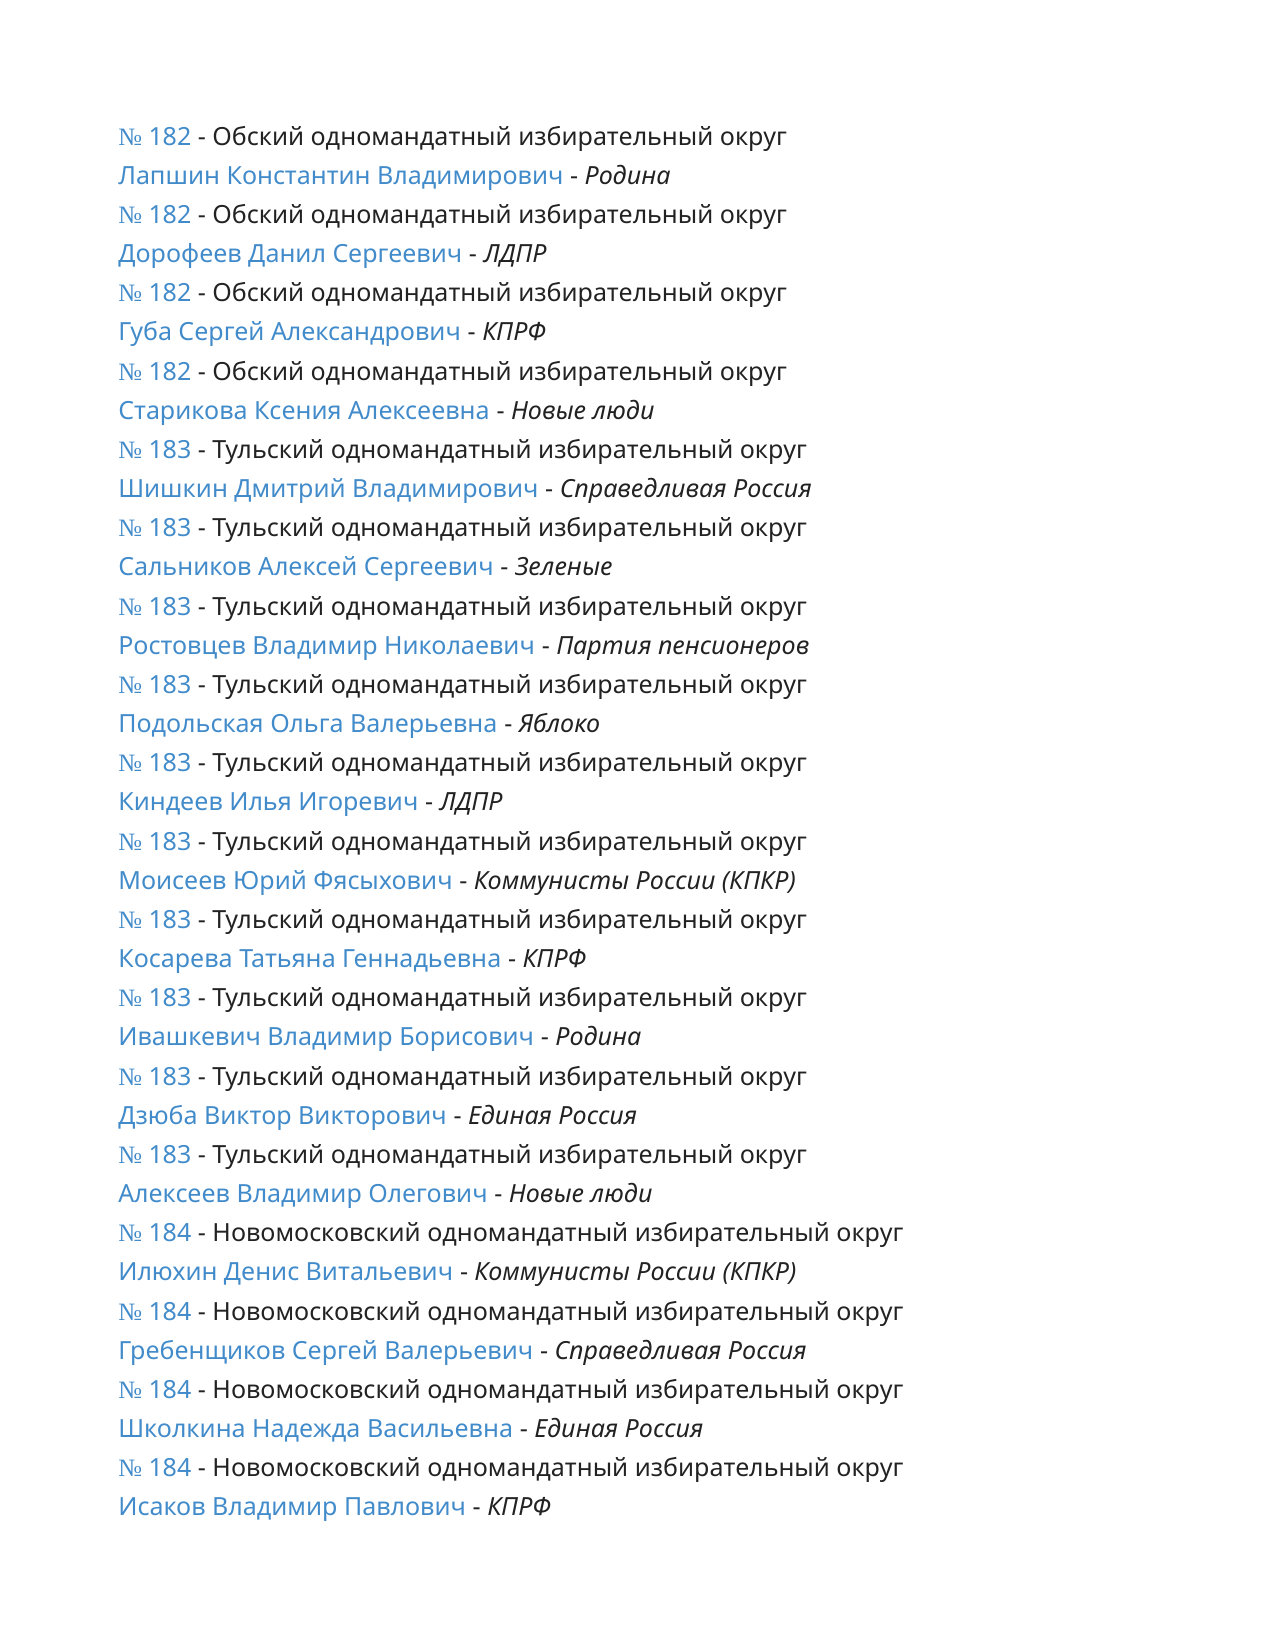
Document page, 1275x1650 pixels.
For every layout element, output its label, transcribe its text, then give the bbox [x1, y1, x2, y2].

text Ростовцев Владимир Николаевич - Партия пенсионеров [118, 627, 1157, 661]
text Сальников Алексей Сергеевич - Зеленые [118, 549, 1157, 583]
text Алексеев Владимир Олегович - Новые люди [118, 1176, 1157, 1210]
text Исаков Владимир Павлович - КПРФ [118, 1489, 1157, 1523]
text № 183 - Тульский одномандатный избирательный округ [118, 980, 1157, 1014]
text Лапшин Константин Владимирович - Родина [118, 157, 1157, 191]
text № 182 - Обский одномандатный избирательный округ [118, 275, 1157, 309]
text Ивашкевич Владимир Борисович - Родина [118, 1019, 1157, 1053]
text № 184 - Новомосковский одномандатный избирательный округ [118, 1293, 1157, 1327]
text Гребенщиков Сергей Валерьевич - Справедливая Россия [118, 1332, 1157, 1366]
text Косарева Татьяна Геннадьевна - КПРФ [118, 941, 1157, 975]
text Моисеев Юрий Фясыхович - Коммунисты России (КПКР) [118, 862, 1157, 896]
text Старикова Ксения Алексеевна - Новые люди [118, 392, 1157, 426]
text № 184 - Новомосковский одномандатный избирательный округ [118, 1450, 1157, 1484]
text № 182 - Обский одномандатный избирательный округ [118, 118, 1157, 152]
text Киндеев Илья Игоревич - ЛДПР [118, 784, 1157, 818]
text № 183 - Тульский одномандатный избирательный округ [118, 1136, 1157, 1171]
text № 184 - Новомосковский одномандатный избирательный округ [118, 1215, 1157, 1249]
text № 183 - Тульский одномандатный избирательный округ [118, 666, 1157, 701]
text № 183 - Тульский одномандатный избирательный округ [118, 588, 1157, 622]
text Школкина Надежда Васильевна - Единая Россия [118, 1411, 1157, 1445]
text № 183 - Тульский одномандатный избирательный округ [118, 823, 1157, 857]
text Губа Сергей Александрович - КПРФ [118, 314, 1157, 348]
text № 183 - Тульский одномандатный избирательный округ [118, 745, 1157, 779]
text Илюхин Денис Витальевич - Коммунисты России (КПКР) [118, 1254, 1157, 1288]
text № 182 - Обский одномандатный избирательный округ [118, 196, 1157, 231]
text № 183 - Тульский одномандатный избирательный округ [118, 510, 1157, 544]
text № 183 - Тульский одномандатный избирательный округ [118, 1058, 1157, 1092]
text Подольская Ольга Валерьевна - Яблоко [118, 706, 1157, 740]
text Шишкин Дмитрий Владимирович - Справедливая Россия [118, 471, 1157, 505]
text Дзюба Виктор Викторович - Единая Россия [118, 1097, 1157, 1131]
text № 183 - Тульский одномандатный избирательный округ [118, 901, 1157, 936]
text № 183 - Тульский одномандатный избирательный округ [118, 431, 1157, 466]
text № 184 - Новомосковский одномандатный избирательный округ [118, 1371, 1157, 1406]
text Дорофеев Данил Сергеевич - ЛДПР [118, 236, 1157, 270]
text № 182 - Обский одномандатный избирательный округ [118, 353, 1157, 387]
